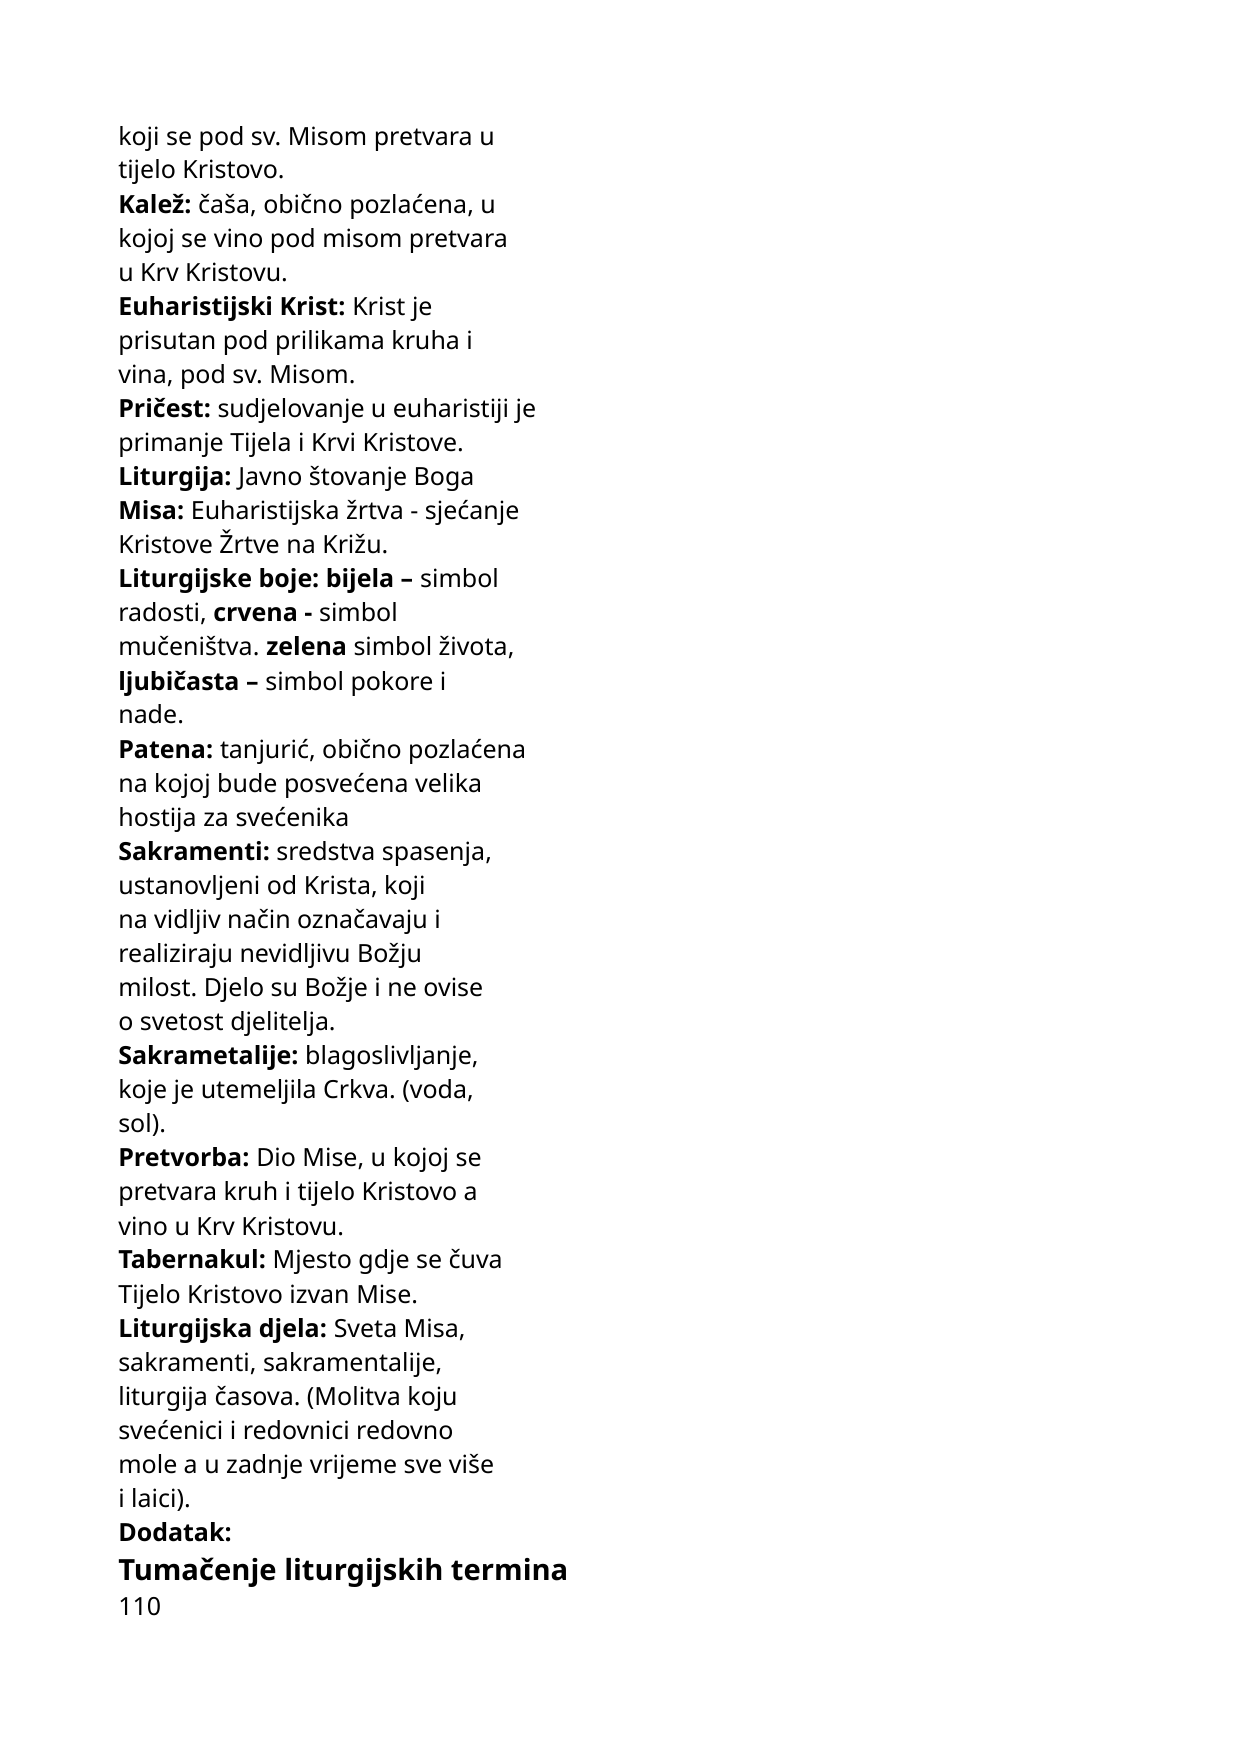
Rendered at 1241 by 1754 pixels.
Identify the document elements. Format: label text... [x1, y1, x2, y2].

text Liturgija: Javno štovanje Boga [118, 459, 1122, 493]
text Liturgijska djela: Sveta Misa, [118, 1310, 1122, 1344]
text ljubičasta – simbol pokore i [118, 663, 1122, 697]
text primanje Tijela i Krvi Kristove. [118, 425, 1122, 459]
text Tabernakul: Mjesto gdje se čuva [118, 1242, 1122, 1276]
text realiziraju nevidljivu Božju [118, 936, 1122, 970]
text radosti, crvena - simbol [118, 595, 1122, 629]
text Liturgijske boje: bijela – simbol [118, 561, 1122, 595]
text Tumačenje liturgijskih termina [118, 1549, 1122, 1588]
text Kristove Žrtve na Križu. [118, 527, 1122, 561]
text u Krv Kristovu. [118, 254, 1122, 288]
text Sakrametalije: blagoslivljanje, [118, 1038, 1122, 1072]
text i laici). [118, 1481, 1122, 1515]
text koje je utemeljila Crkva. (voda, [118, 1072, 1122, 1106]
text Sakramenti: sredstva spasenja, [118, 833, 1122, 867]
text svećenici i redovnici redovno [118, 1412, 1122, 1447]
text vina, pod sv. Misom. [118, 357, 1122, 391]
text Kalež: čaša, obično pozlaćena, u [118, 186, 1122, 220]
text Patena: tanjurić, obično pozlaćena [118, 731, 1122, 765]
text vino u Krv Kristovu. [118, 1208, 1122, 1242]
text kojoj se vino pod misom pretvara [118, 220, 1122, 254]
text Euharistijski Krist: Krist je [118, 288, 1122, 322]
text 110 [118, 1588, 1122, 1622]
text na kojoj bude posvećena velika [118, 765, 1122, 799]
text Misa: Euharistijska žrtva - sjećanje [118, 493, 1122, 527]
text Dodatak: [118, 1515, 1122, 1549]
text hostija za svećenika [118, 799, 1122, 833]
text sakramenti, sakramentalije, [118, 1344, 1122, 1378]
text prisutan pod prilikama kruha i [118, 322, 1122, 357]
text Pričest: sudjelovanje u euharistiji je [118, 391, 1122, 425]
text Pretvorba: Dio Mise, u kojoj se [118, 1140, 1122, 1174]
text liturgija časova. (Molitva koju [118, 1378, 1122, 1412]
text milost. Djelo su Božje i ne ovise [118, 970, 1122, 1004]
text koji se pod sv. Misom pretvara u [118, 118, 1122, 152]
text Tijelo Kristovo izvan Mise. [118, 1276, 1122, 1310]
text nade. [118, 697, 1122, 731]
text tijelo Kristovo. [118, 152, 1122, 186]
text na vidljiv način označavaju i [118, 902, 1122, 936]
text pretvara kruh i tijelo Kristovo a [118, 1174, 1122, 1208]
text mučeništva. zelena simbol života, [118, 629, 1122, 663]
text o svetost djelitelja. [118, 1004, 1122, 1038]
text ustanovljeni od Krista, koji [118, 867, 1122, 902]
text sol). [118, 1106, 1122, 1140]
text mole a u zadnje vrijeme sve više [118, 1447, 1122, 1481]
